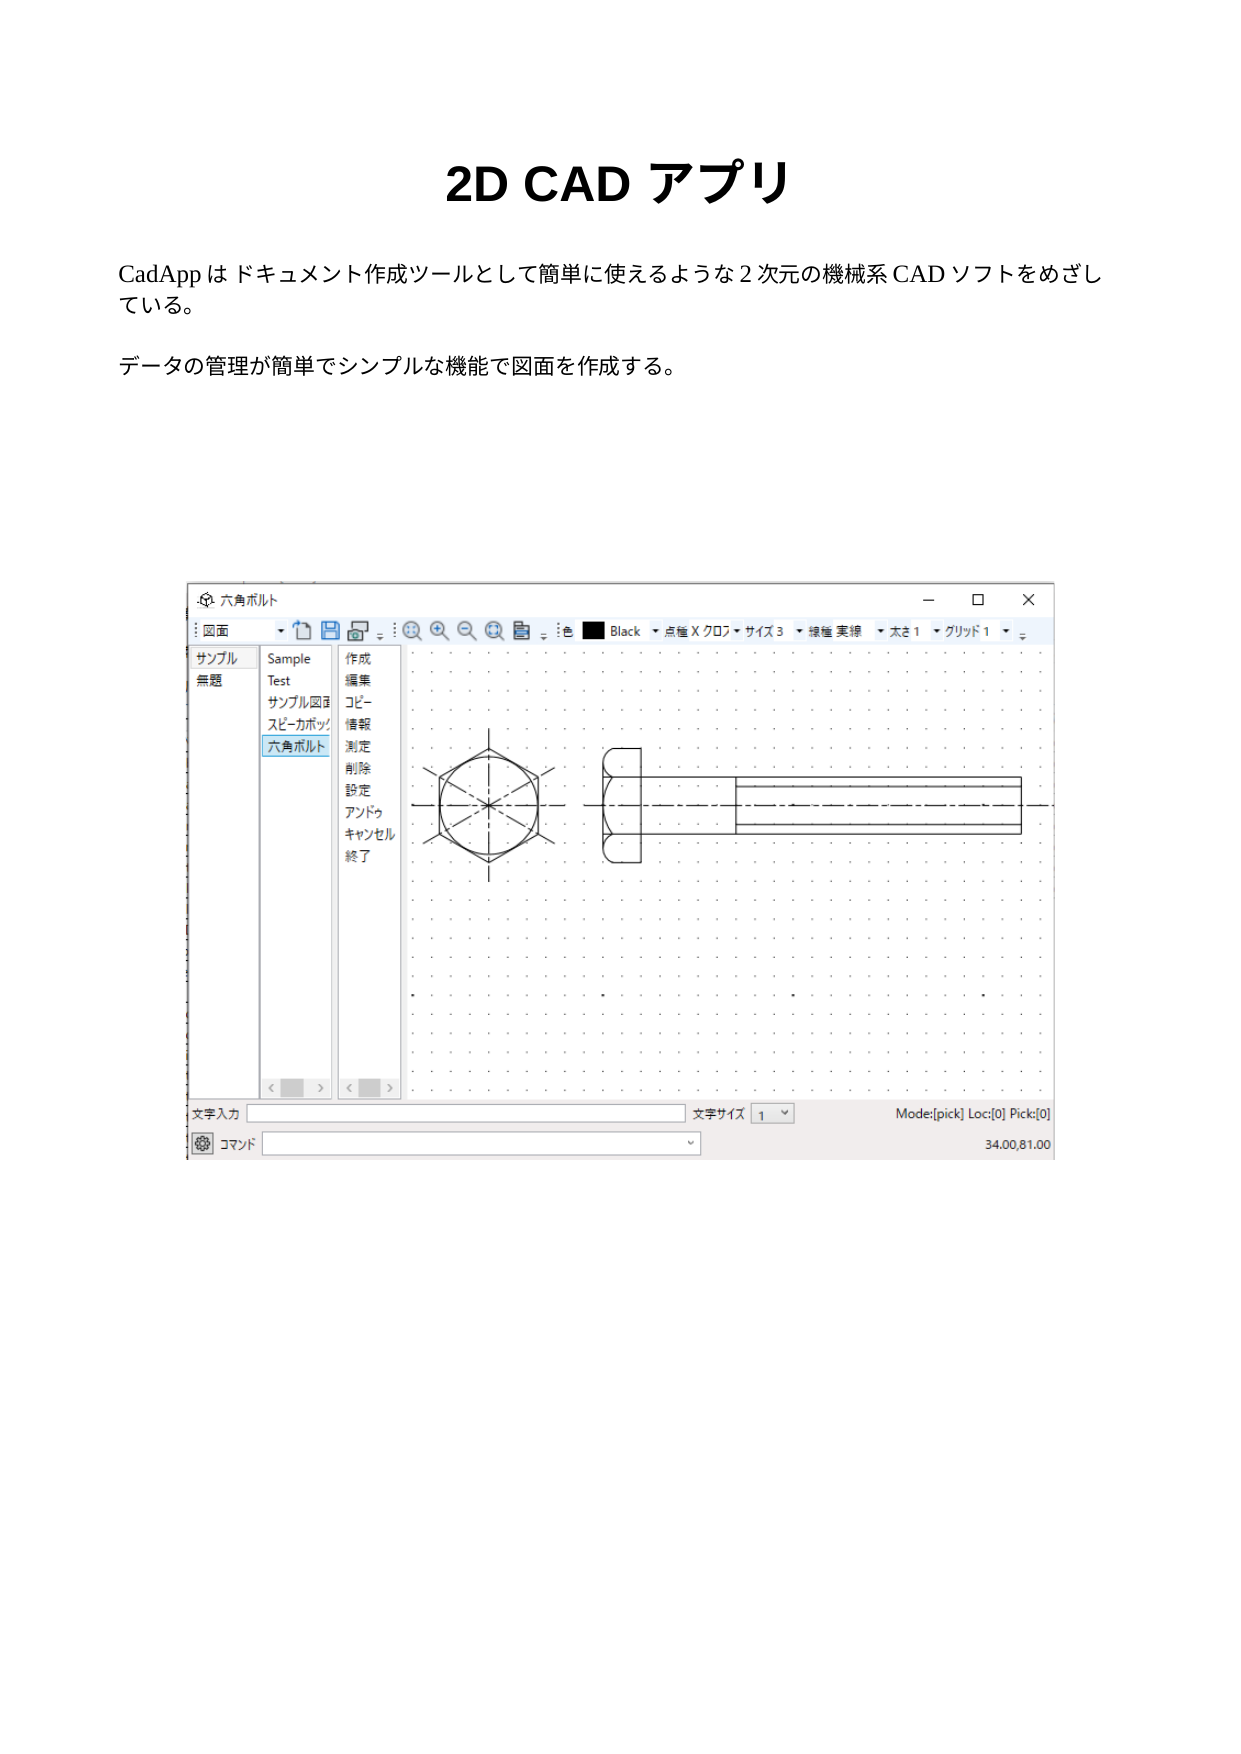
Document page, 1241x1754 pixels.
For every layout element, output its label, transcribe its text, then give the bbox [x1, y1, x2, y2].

title 2D CAD アプリ [118, 143, 1122, 216]
picture [185, 581, 1055, 1160]
text データの管理が簡単でシンプルな機能で図面を作成する。 [118, 349, 1122, 381]
text CadAppは ドキュメント作成ツールとして簡単に使えるような2次元の機械系CADソフトをめざしている。 [118, 257, 1122, 320]
